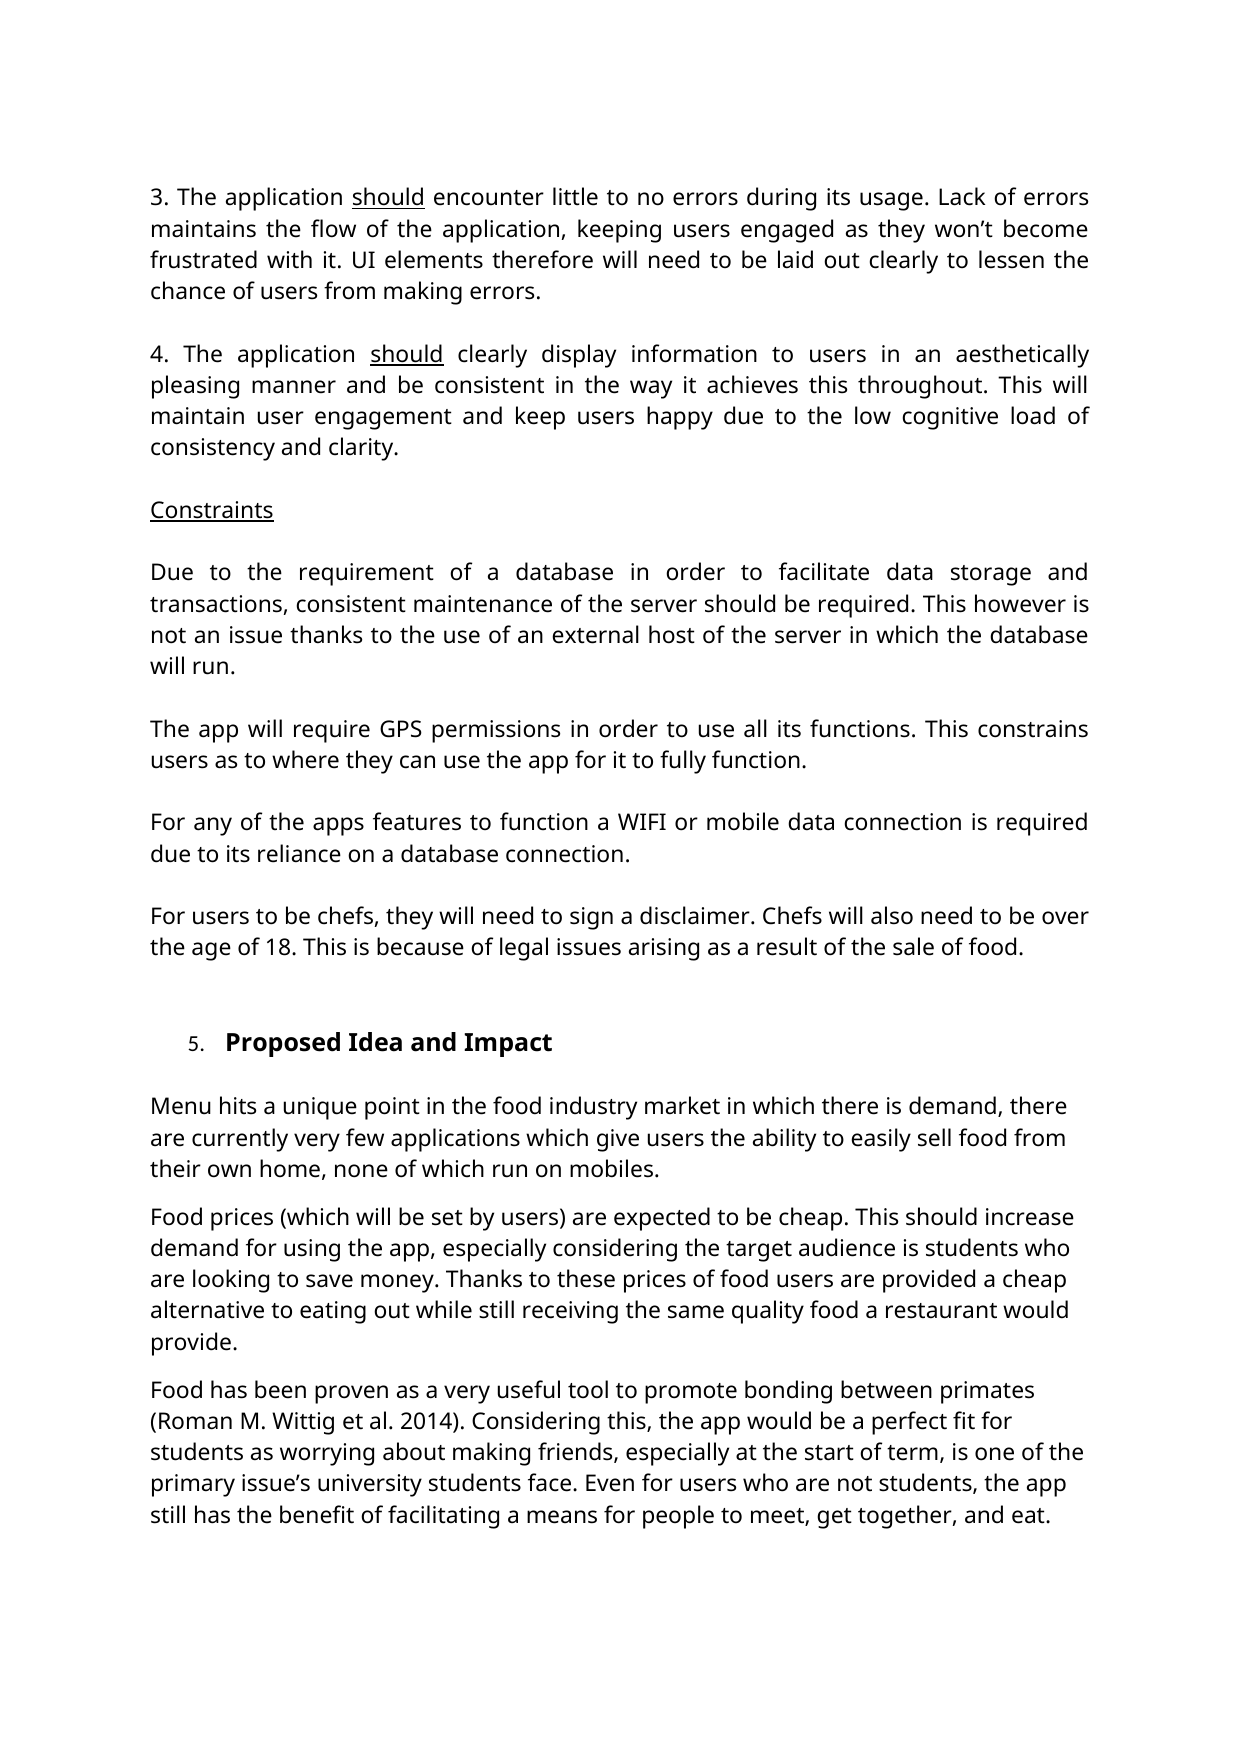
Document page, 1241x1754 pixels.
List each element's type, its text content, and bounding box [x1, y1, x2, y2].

list Proposed Idea and Impact [187, 1025, 1090, 1059]
text Menu hits a unique point in the food industry market in which there is demand, there are currently very few applications which give users the ability to easily sell food from their own home, none of which run on mobiles. [150, 1090, 1090, 1184]
text For users to be chefs, they will need to sign a disclaimer. Chefs will also need to be over the age of 18. This is because of legal issues arising as a result of the sale of food. [150, 900, 1090, 962]
text The app will require GPS permissions in order to use all its functions. This constrains users as to where they can use the app for it to fully function. [150, 712, 1090, 775]
text Food has been proven as a very useful tool to promote bonding between primates (Roman M. Wittig et al. 2014). Considering this, the app would be a perfect fit for students as worrying about making friends, especially at the start of term, is one of the primary issue’s university students face. Even for users who are not students, the app still has the benefit of facilitating a means for people to meet, get together, and eat. [150, 1374, 1090, 1530]
text For any of the apps features to function a WIFI or mobile data connection is required due to its reliance on a database connection. [150, 806, 1090, 869]
text Due to the requirement of a database in order to facilitate data storage and transactions, consistent maintenance of the server should be required. This however is not an issue thanks to the use of an external host of the server in which the database will run. [150, 556, 1090, 681]
text Constraints [150, 494, 1090, 525]
text Food prices (which will be set by users) are expected to be cheap. This should increase demand for using the app, especially considering the target audience is students who are looking to save money. Thanks to these prices of food users are provided a cheap alternative to eating out while still receiving the same quality food a restaurant would provide. [150, 1201, 1090, 1357]
text 4. The application should clearly display information to users in an aesthetically pleasing manner and be consistent in the way it achieves this throughout. This will maintain user engagement and keep users happy due to the low cognitive load of consistency and clarity. [150, 337, 1090, 462]
text 3. The application should encounter little to no errors during its usage. Lack of errors maintains the flow of the application, keeping users engaged as they won’t become frustrated with it. UI elements therefore will need to be laid out clearly to lessen the chance of users from making errors. [150, 181, 1090, 306]
